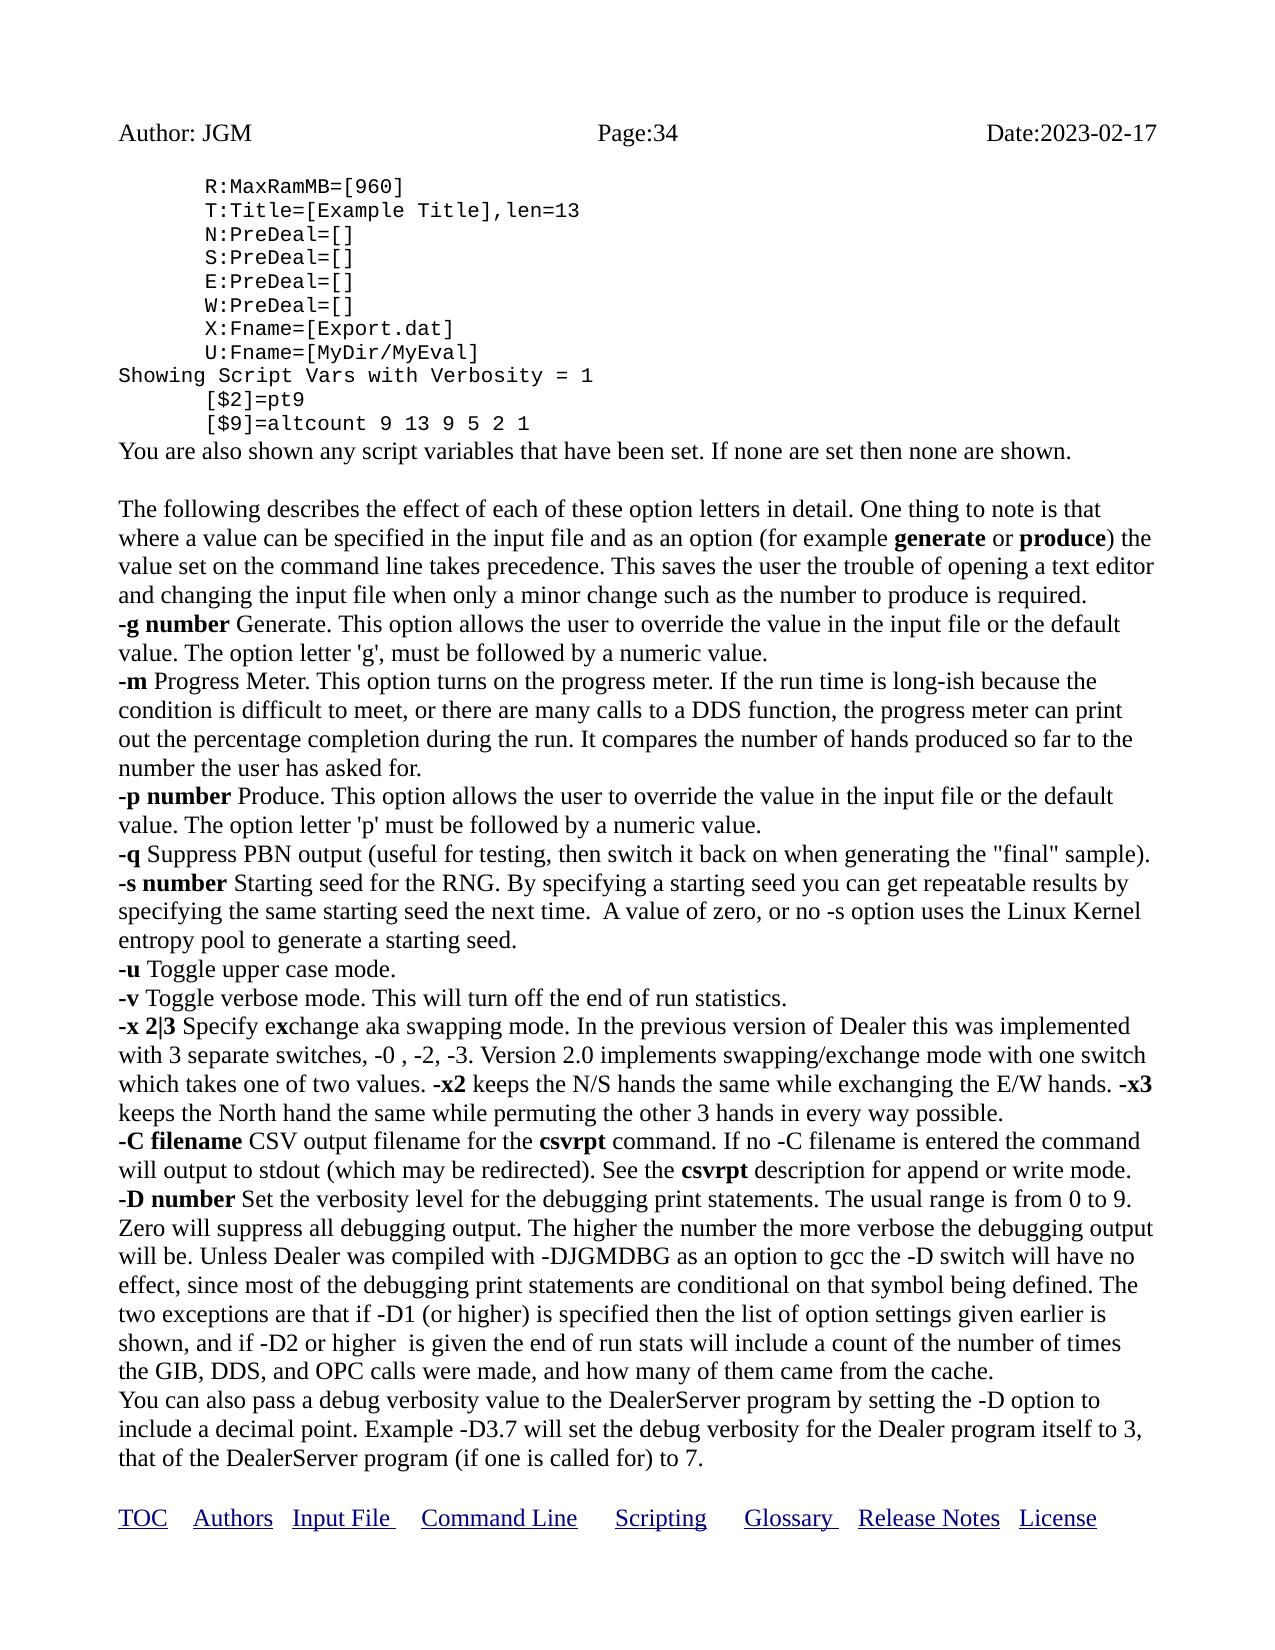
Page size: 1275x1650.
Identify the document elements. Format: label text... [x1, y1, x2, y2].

text T:Title=[Example Title],len=13 [118, 200, 1157, 224]
text -x 2|3 Specify exchange aka swapping mode. In the previous version of Dealer this was implemented with 3 separate switches, -0 , -2, -3. Version 2.0 implements swapping/exchange mode with one switch which takes one of two values. -x2 keeps the N/S hands the same while exchanging the E/W hands. -x3 keeps the North hand the same while permuting the other 3 hands in every way possible. [118, 1011, 1157, 1126]
text -C filename CSV output filename for the csvrpt command. If no -C filename is entered the command will output to stdout (which may be redirected). See the csvrpt description for append or write mode. [118, 1126, 1157, 1184]
text -q Suppress PBN output (useful for testing, then switch it back on when generating the "final" sample). [118, 839, 1157, 868]
text -g number Generate. This option allows the user to override the value in the input file or the default value. The option letter 'g', must be followed by a numeric value. [118, 609, 1157, 666]
text N:PreDeal=[] [118, 224, 1157, 247]
text -p number Produce. This option allows the user to override the value in the input file or the default value. The option letter 'p' must be followed by a numeric value. [118, 781, 1157, 839]
text E:PreDeal=[] [118, 271, 1157, 294]
text U:Fname=[MyDir/MyEval] [118, 342, 1157, 366]
text -s number Starting seed for the RNG. By specifying a starting seed you can get repeatable results by specifying the same starting seed the next time. A value of zero, or no -s option uses the Linux Kernel entropy pool to generate a starting seed. [118, 868, 1157, 954]
text [$9]=altcount 9 13 9 5 2 1 [118, 413, 1157, 436]
text -v Toggle verbose mode. This will turn off the end of run statistics. [118, 983, 1157, 1011]
text W:PreDeal=[] [118, 294, 1157, 318]
text -D number Set the verbosity level for the debugging print statements. The usual range is from 0 to 9. Zero will suppress all debugging output. The higher the number the more verbose the debugging output will be. Unless Dealer was compiled with -DJGMDBG as an option to gcc the -D switch will have no effect, since most of the debugging print statements are conditional on that symbol being defined. The two exceptions are that if -D1 (or higher) is specified then the list of option settings given earlier is shown, and if -D2 or higher is given the end of run stats will include a count of the number of times the GIB, DDS, and OPC calls were made, and how many of them came from the cache. [118, 1184, 1157, 1385]
text You can also pass a debug verbosity value to the DealerServer program by setting the -D option to include a decimal point. Example -D3.7 will set the debug verbosity for the Dealer program itself to 3, that of the DealerServer program (if one is called for) to 7. [118, 1385, 1157, 1471]
text X:Fname=[Export.dat] [118, 318, 1157, 342]
text [$2]=pt9 [118, 389, 1157, 413]
text You are also shown any script variables that have been set. If none are set then none are shown. [118, 436, 1157, 465]
text Showing Script Vars with Verbosity = 1 [118, 366, 1157, 389]
text The following describes the effect of each of these option letters in detail. One thing to note is that where a value can be specified in the input file and as an option (for example generate or produce) the value set on the command line takes precedence. This saves the user the trouble of opening a text editor and changing the input file when only a minor change such as the number to produce is required. [118, 494, 1157, 609]
text -u Toggle upper case mode. [118, 954, 1157, 983]
text S:PreDeal=[] [118, 247, 1157, 271]
text -m Progress Meter. This option turns on the progress meter. If the run time is long-ish because the condition is difficult to meet, or there are many calls to a DDS function, the progress meter can print out the percentage completion during the run. It compares the number of hands produced so far to the number the user has asked for. [118, 666, 1157, 781]
text R:MaxRamMB=[960] [118, 176, 1157, 200]
